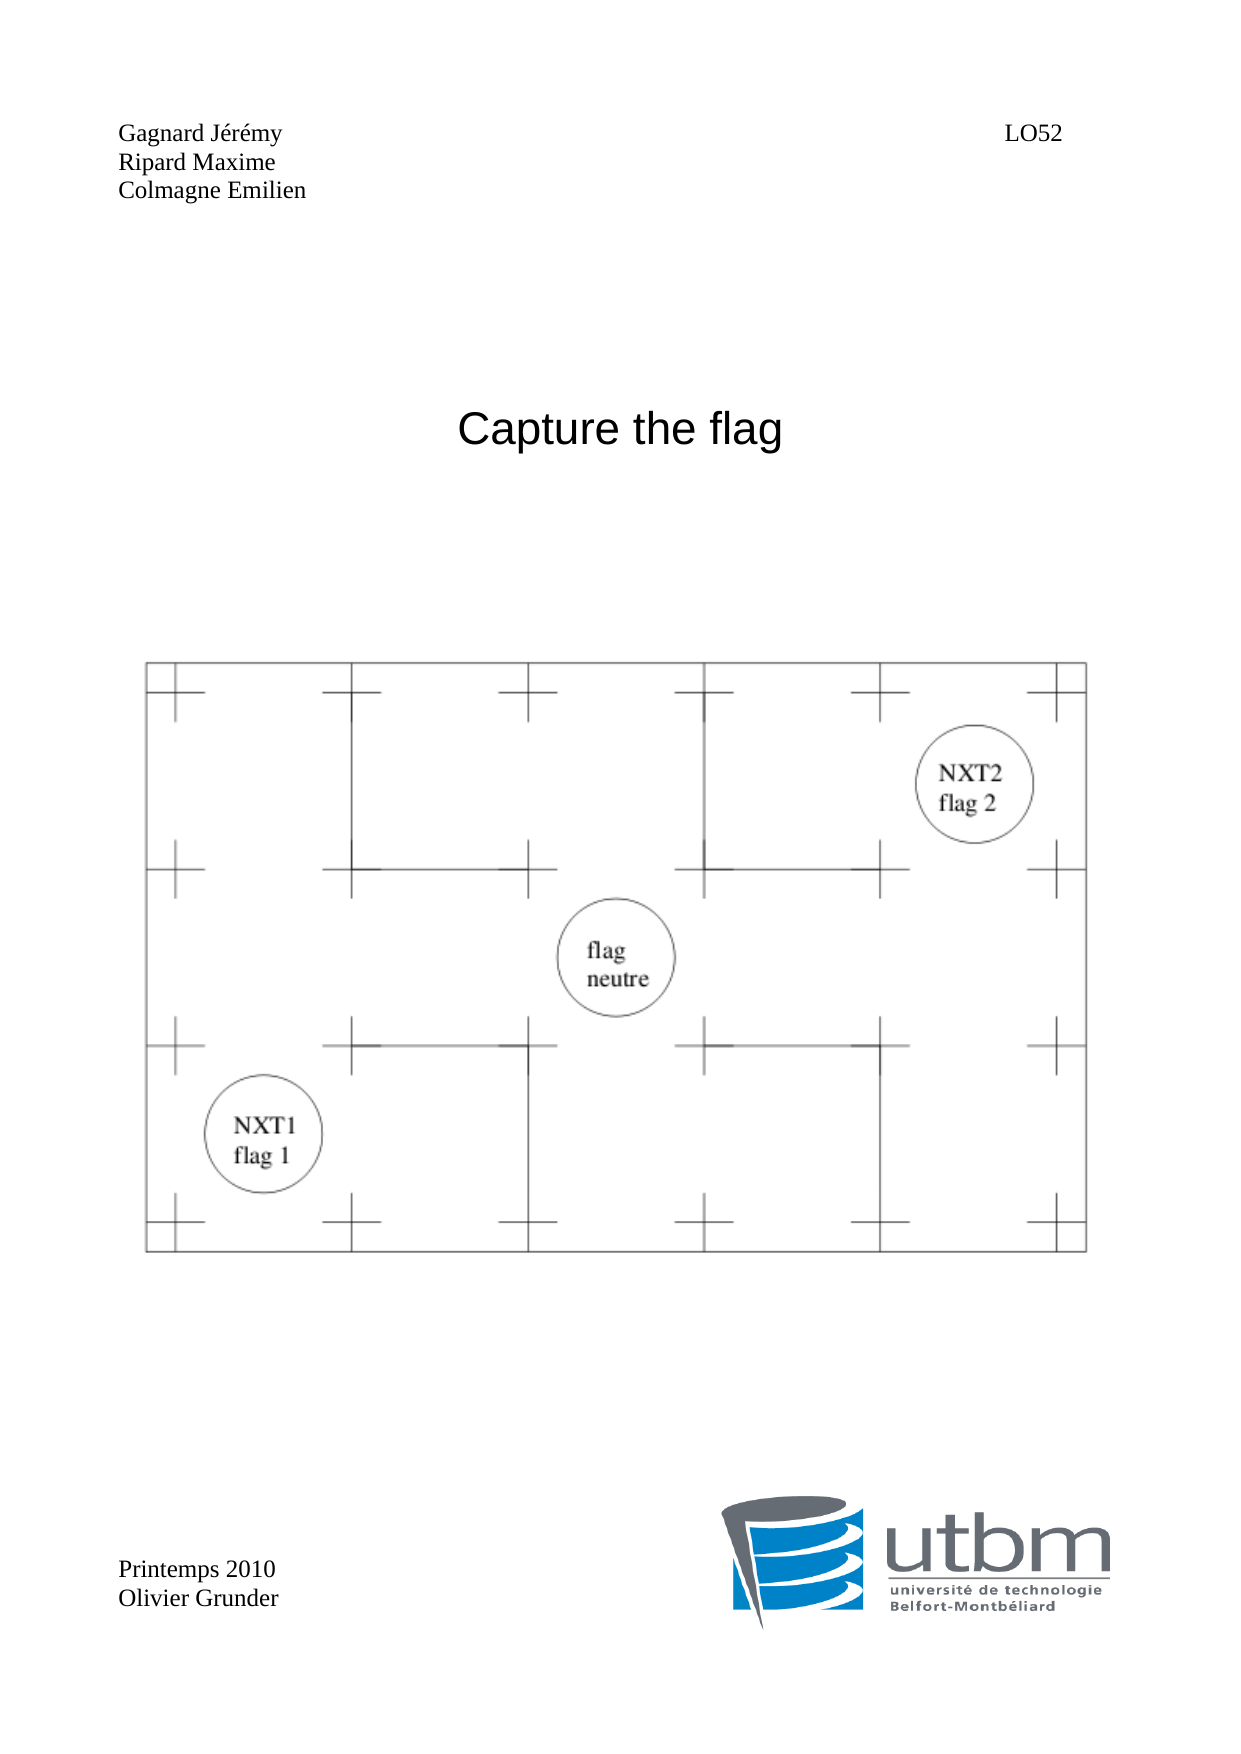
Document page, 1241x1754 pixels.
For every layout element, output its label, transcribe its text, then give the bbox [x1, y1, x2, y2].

text Colmagne Emilien [118, 176, 1122, 204]
subtitle Capture the flag [118, 402, 1122, 454]
text Ripard Maxime [118, 147, 1122, 176]
picture [717, 1493, 1116, 1633]
text Olivier Grunder [118, 1583, 717, 1611]
text Gagnard Jérémy LO52 [118, 118, 1122, 147]
text Printemps 2010 [118, 1554, 717, 1583]
picture [137, 653, 1103, 1267]
